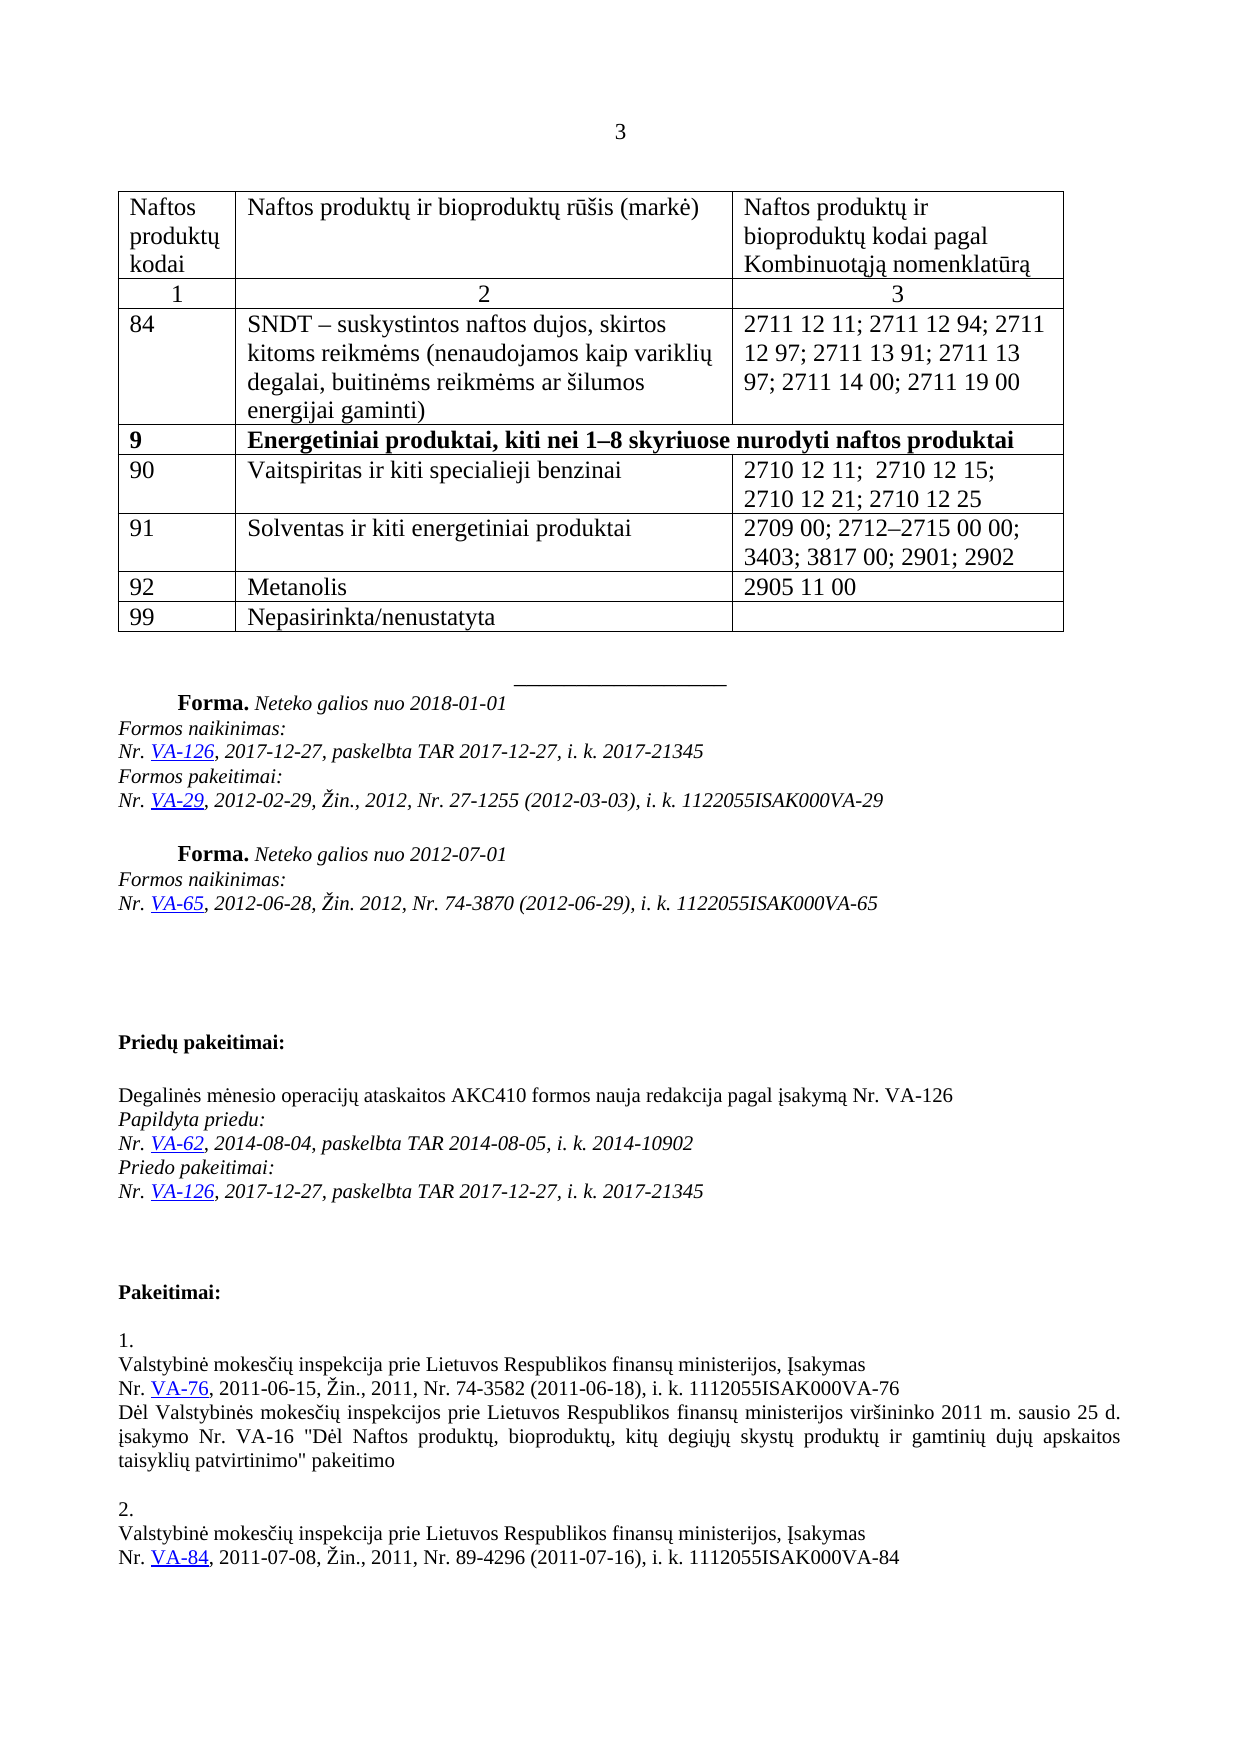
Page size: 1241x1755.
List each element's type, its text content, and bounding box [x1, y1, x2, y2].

table_cell 84 [119, 309, 235, 424]
table_cell Nepasirinkta/nenustatyta [236, 602, 732, 631]
text Nr. VA-29, 2012-02-29, Žin., 2012, Nr. 27-1255 (2012-03-03), i. k. 1122055ISAK000VA-29 [118, 788, 1122, 812]
table_cell Solventas ir kiti energetiniai produktai [236, 514, 732, 571]
text _________________ [118, 660, 1122, 689]
table_header Naftos produktų kodai [119, 192, 235, 278]
text Nr. VA-76, 2011-06-15, Žin., 2011, Nr. 74-3582 (2011-06-18), i. k. 1112055ISAK000VA-76 [118, 1376, 1122, 1400]
table_header Naftos produktų ir bioproduktų rūšis (markė) [236, 192, 732, 278]
table_cell 2 [236, 279, 732, 308]
table_cell 92 [119, 572, 235, 601]
table_cell [733, 602, 1063, 631]
table_cell Energetiniai produktai, kiti nei 1–8 skyriuose nurodyti naftos produktai [236, 425, 1063, 454]
table_cell 3 [733, 279, 1063, 308]
table_cell 2710 12 11; 2710 12 15; 2710 12 21; 2710 12 25 [733, 455, 1063, 512]
text Formos pakeitimai: [118, 763, 1122, 788]
text Nr. VA-65, 2012-06-28, Žin. 2012, Nr. 74-3870 (2012-06-29), i. k. 1122055ISAK000VA-65 [118, 891, 1122, 915]
text Nr. VA-126, 2017-12-27, paskelbta TAR 2017-12-27, i. k. 2017-21345 [118, 1179, 1122, 1203]
text Valstybinė mokesčių inspekcija prie Lietuvos Respublikos finansų ministerijos, Įsakymas [118, 1521, 1122, 1544]
table_cell 91 [119, 514, 235, 571]
text Nr. VA-84, 2011-07-08, Žin., 2011, Nr. 89-4296 (2011-07-16), i. k. 1112055ISAK000VA-84 [118, 1544, 1122, 1569]
text Forma. Neteko galios nuo 2018-01-01 [118, 689, 1122, 715]
table_cell 2709 00; 2712–2715 00 00; 3403; 3817 00; 2901; 2902 [733, 514, 1063, 571]
text Degalinės mėnesio operacijų ataskaitos AKC410 formos nauja redakcija pagal įsakymą Nr. VA-126 [118, 1083, 1122, 1107]
table_cell 9 [119, 425, 235, 454]
text Pakeitimai: [118, 1280, 1122, 1304]
table_header Naftos produktų ir bioproduktų kodai pagal Kombinuotąją nomenklatūrą [733, 192, 1063, 278]
table_cell 2711 12 11; 2711 12 94; 2711 12 97; 2711 13 91; 2711 13 97; 2711 14 00; 2711 19 00 [733, 309, 1063, 424]
text Dėl Valstybinės mokesčių inspekcijos prie Lietuvos Respublikos finansų ministerijos viršininko 2011 m. sausio 25 d. įsakymo Nr. VA-16 "Dėl Naftos produktų, bioproduktų, kitų degiųjų skystų produktų ir gamtinių dujų apskaitos taisyklių patvirtinimo" pakeitimo [118, 1400, 1122, 1472]
table_cell Vaitspiritas ir kiti specialieji benzinai [236, 455, 732, 512]
table_cell 1 [119, 279, 235, 308]
text Nr. VA-126, 2017-12-27, paskelbta TAR 2017-12-27, i. k. 2017-21345 [118, 739, 1122, 763]
table_cell 99 [119, 602, 235, 631]
table_cell Metanolis [236, 572, 732, 601]
text 2. [118, 1496, 1122, 1521]
text Forma. Neteko galios nuo 2012-07-01 [118, 840, 1122, 867]
text Formos naikinimas: [118, 715, 1122, 739]
table_cell SNDT – suskystintos naftos dujos, skirtos kitoms reikmėms (nenaudojamos kaip variklių degalai, buitinėms reikmėms ar šilumos energijai gaminti) [236, 309, 732, 424]
text 1. [118, 1328, 1122, 1352]
text Nr. VA-62, 2014-08-04, paskelbta TAR 2014-08-05, i. k. 2014-10902 [118, 1131, 1122, 1155]
table_cell 2905 11 00 [733, 572, 1063, 601]
text Papildyta priedu: [118, 1107, 1122, 1131]
table_cell 90 [119, 455, 235, 512]
text Priedų pakeitimai: [118, 1030, 1122, 1054]
text Valstybinė mokesčių inspekcija prie Lietuvos Respublikos finansų ministerijos, Įsakymas [118, 1352, 1122, 1376]
text Priedo pakeitimai: [118, 1155, 1122, 1179]
text Formos naikinimas: [118, 867, 1122, 891]
